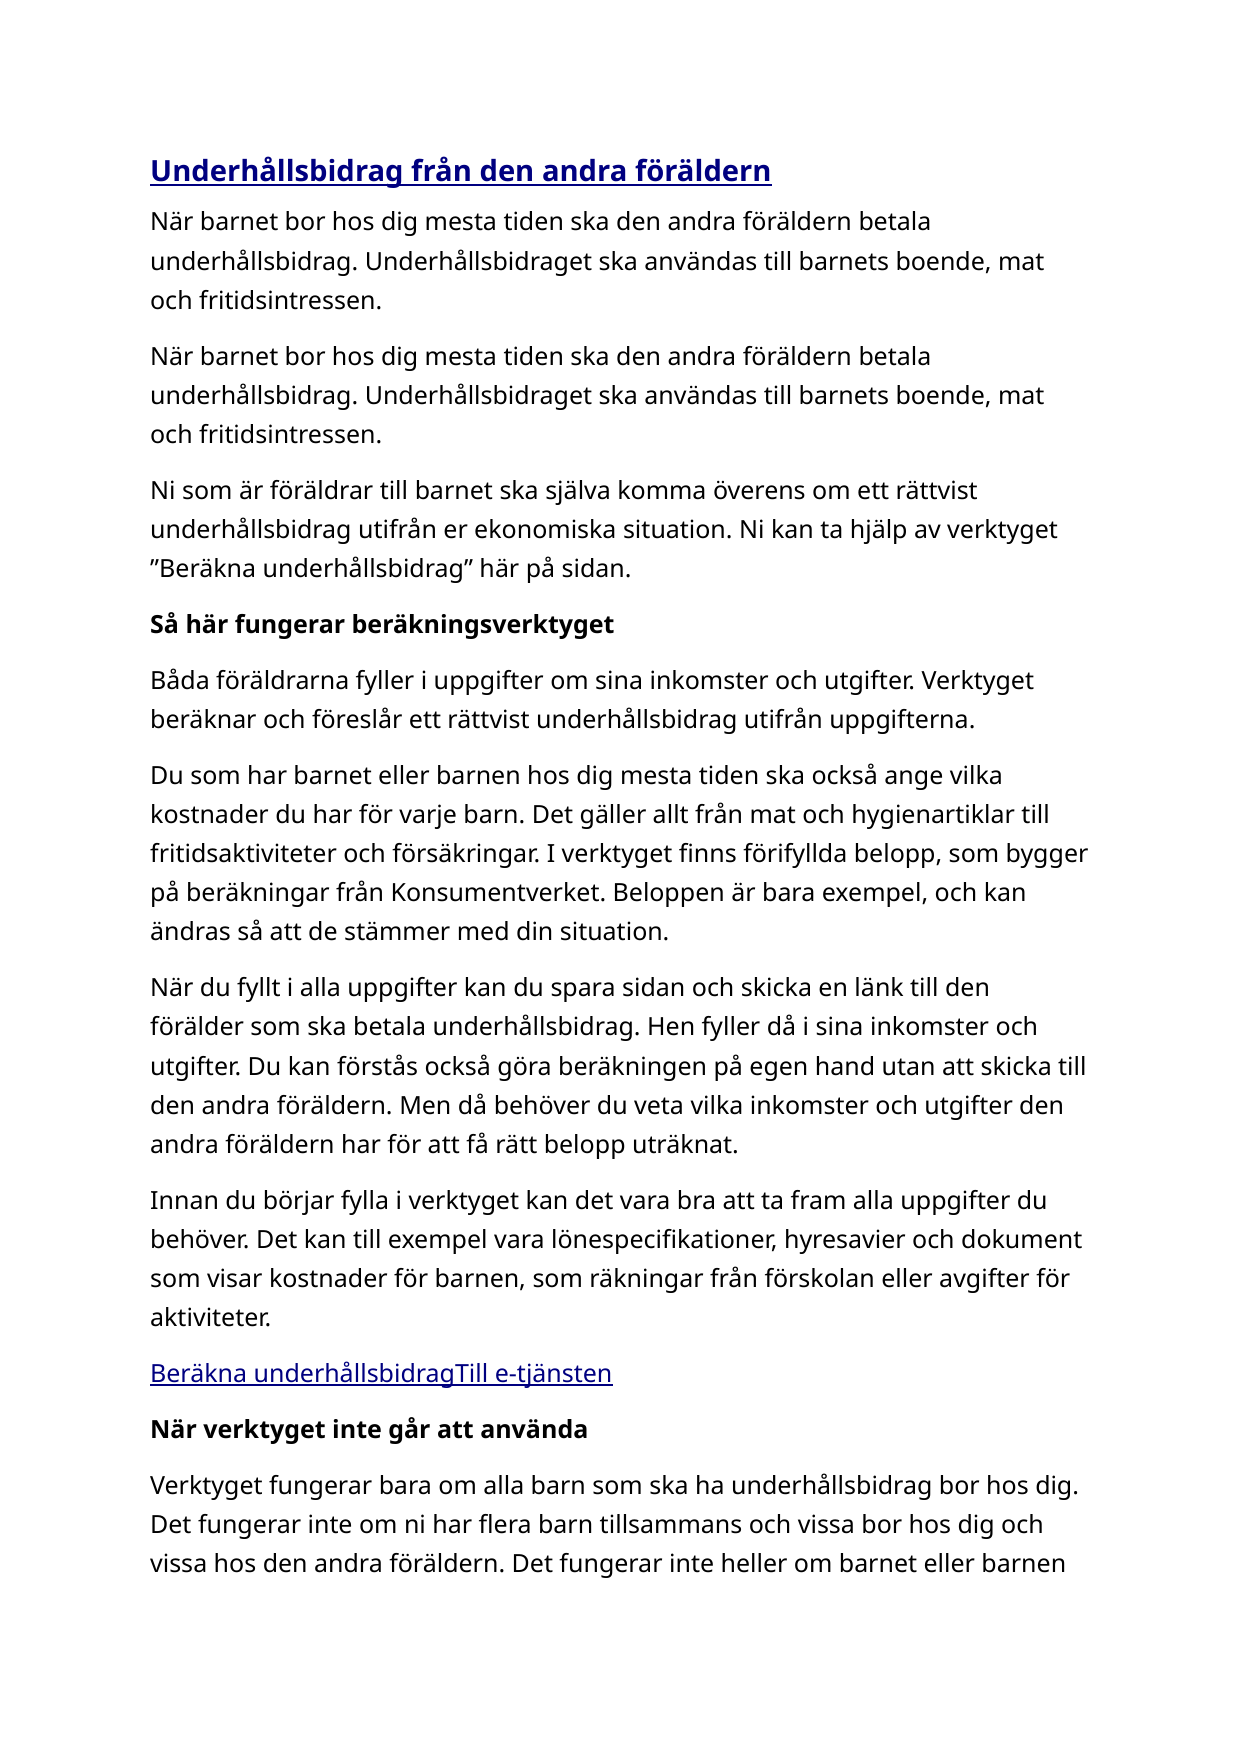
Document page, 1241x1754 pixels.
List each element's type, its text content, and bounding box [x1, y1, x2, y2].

text När verktyget inte går att använda [150, 1411, 1090, 1446]
text Så här fungerar beräkningsverktyget [150, 606, 1090, 641]
text Beräkna underhållsbidragTill e-tjänsten [150, 1356, 1090, 1390]
text När du fyllt i alla uppgifter kan du spara sidan och skicka en länk till den förälder som ska betala underhållsbidrag. Hen fyller då i sina inkomster och utgifter. Du kan förstås också göra beräkningen på egen hand utan att skicka till den andra föräldern. Men då behöver du veta vilka inkomster och utgifter den andra föräldern har för att få rätt belopp uträknat. [150, 970, 1090, 1161]
text När barnet bor hos dig mesta tiden ska den andra föräldern betala underhållsbidrag. Underhållsbidraget ska användas till barnets boende, mat och fritidsintressen. [150, 204, 1090, 316]
text Verktyget fungerar bara om alla barn som ska ha underhållsbidrag bor hos dig. Det fungerar inte om ni har flera barn tillsammans och vissa bor hos dig och vissa hos den andra föräldern. Det fungerar inte heller om barnet eller barnen [150, 1467, 1090, 1580]
subtitle Underhållsbidrag från den andra föräldern [150, 150, 1090, 190]
text Du som har barnet eller barnen hos dig mesta tiden ska också ange vilka kostnader du har för varje barn. Det gäller allt från mat och hygienartiklar till fritidsaktiviteter och försäkringar. I verktyget finns förifyllda belopp, som bygger på beräkningar från Konsumentverket. Beloppen är bara exempel, och kan ändras så att de stämmer med din situation. [150, 757, 1090, 948]
text Ni som är föräldrar till barnet ska själva komma överens om ett rättvist underhållsbidrag utifrån er ekonomiska situation. Ni kan ta hjälp av verktyget ”Beräkna underhållsbidrag” här på sidan. [150, 472, 1090, 585]
text När barnet bor hos dig mesta tiden ska den andra föräldern betala underhållsbidrag. Underhållsbidraget ska användas till barnets boende, mat och fritidsintressen. [150, 338, 1090, 451]
text Innan du börjar fylla i verktyget kan det vara bra att ta fram alla uppgifter du behöver. Det kan till exempel vara lönespecifikationer, hyresavier och dokument som visar kostnader för barnen, som räkningar från förskolan eller avgifter för aktiviteter. [150, 1182, 1090, 1334]
text Båda föräldrarna fyller i uppgifter om sina inkomster och utgifter. Verktyget beräknar och föreslår ett rättvist underhållsbidrag utifrån uppgifterna. [150, 662, 1090, 736]
